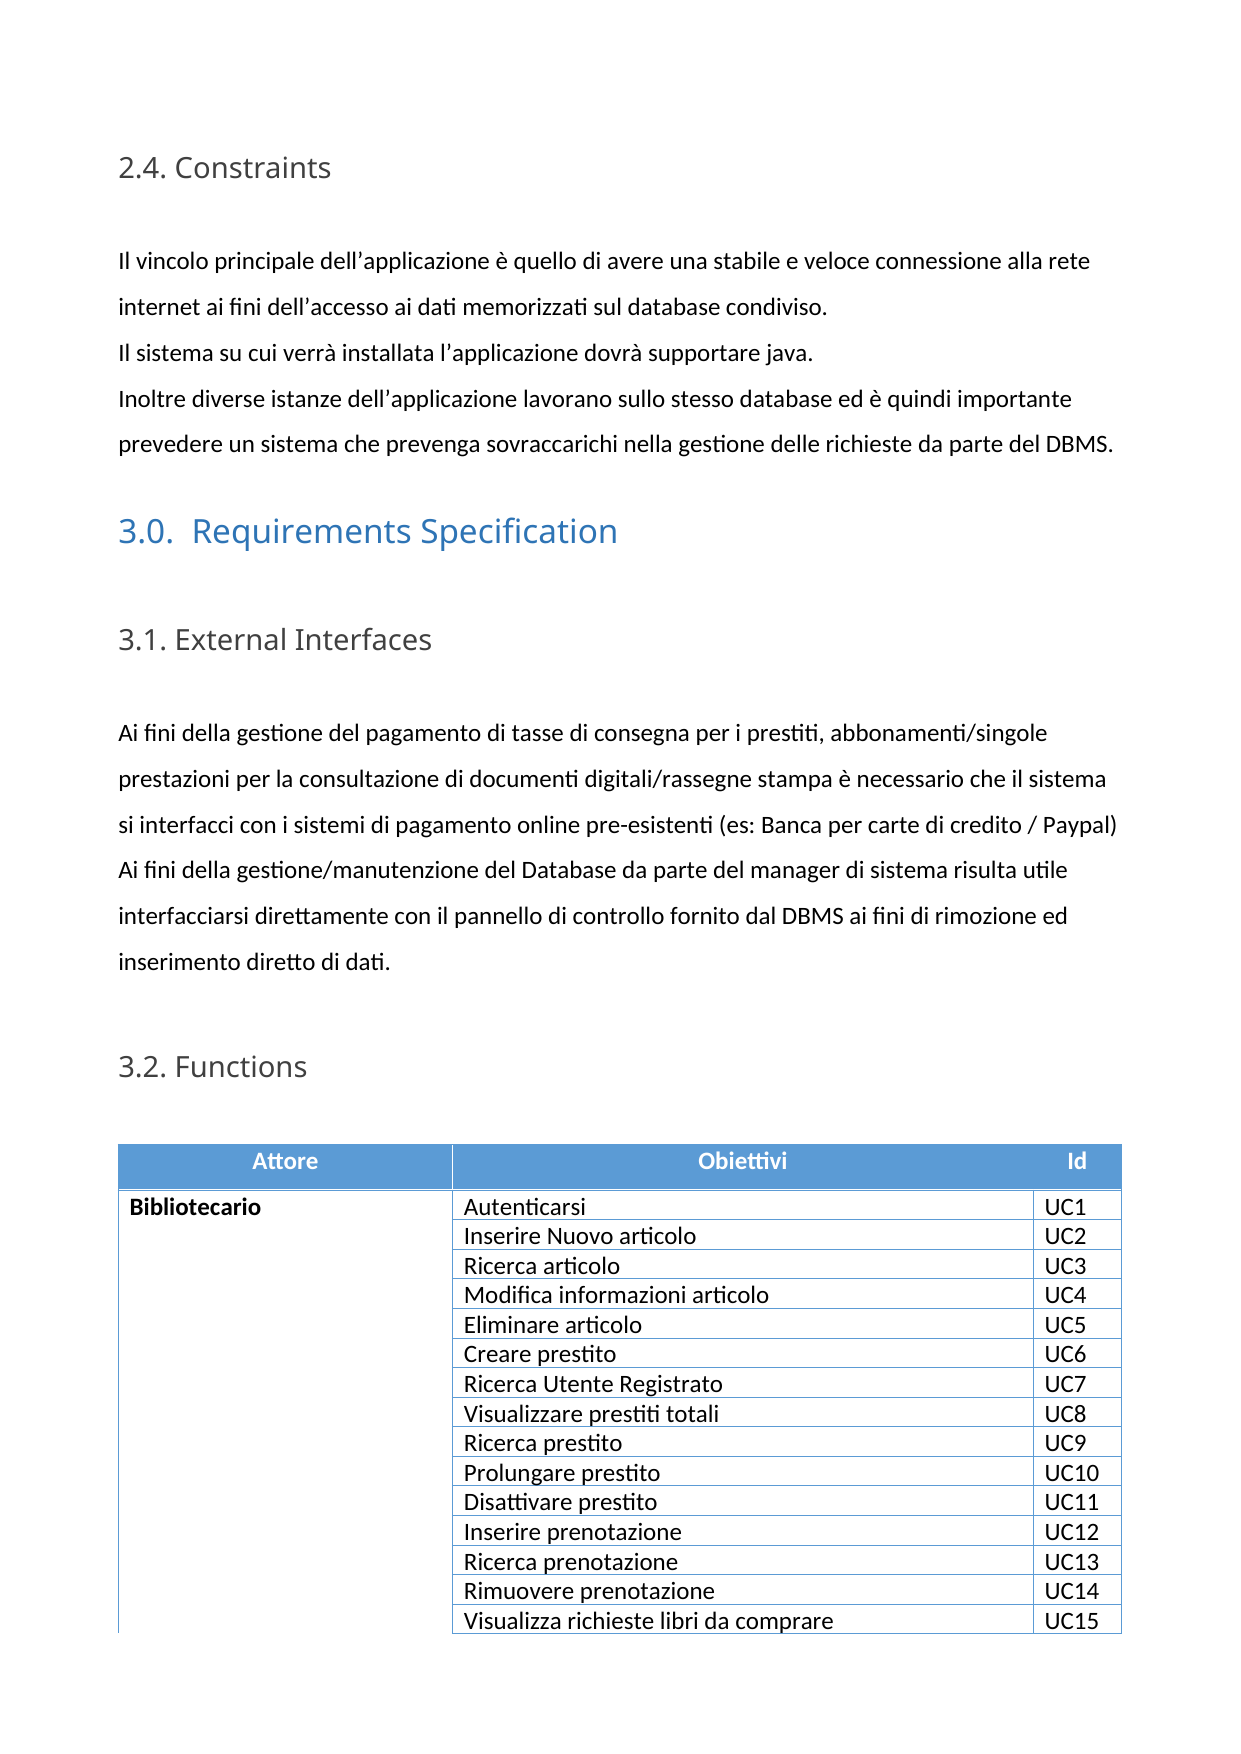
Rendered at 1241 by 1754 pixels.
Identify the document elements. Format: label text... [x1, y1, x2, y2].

table_cell UC4 [1034, 1279, 1121, 1308]
table_cell Visualizzare prestiti totali [453, 1398, 1033, 1426]
table_cell Ricerca Utente Registrato [453, 1368, 1033, 1397]
table_header Obiettivi [453, 1145, 1033, 1189]
table_header Id [1033, 1145, 1121, 1189]
table_cell Rimuovere prenotazione [453, 1575, 1033, 1604]
table_header Attore [119, 1145, 452, 1189]
text Ai fini della gestione del pagamento di tasse di consegna per i prestiti, abbonamenti/singole prestazioni per la consultazione di documenti digitali/rassegne stampa è necessario che il sistema si interfacci con i sistemi di pagamento online pre-esistenti (es: Banca per carte di credito / Paypal) [118, 717, 1122, 839]
text Inoltre diverse istanze dell’applicazione lavorano sullo stesso database ed è quindi importante prevedere un sistema che prevenga sovraccarichi nella gestione delle richieste da parte del DBMS. [118, 383, 1122, 459]
table_cell UC14 [1034, 1575, 1121, 1604]
table_cell UC15 [1034, 1605, 1121, 1633]
table_cell UC5 [1034, 1309, 1121, 1337]
table_cell Prolungare prestito [453, 1457, 1033, 1485]
subtitle 3.0. Requirements Specification [118, 507, 1122, 553]
table_cell Inserire Nuovo articolo [453, 1220, 1033, 1249]
table_cell Visualizza richieste libri da comprare [453, 1605, 1033, 1633]
table_cell Modifica informazioni articolo [453, 1279, 1033, 1308]
subtitle 2.4. Constraints [118, 148, 1122, 187]
table_cell UC6 [1034, 1339, 1121, 1367]
table_cell Inserire prenotazione [453, 1516, 1033, 1544]
table_cell UC2 [1034, 1220, 1121, 1249]
table_cell UC13 [1034, 1546, 1121, 1574]
text Il vincolo principale dell’applicazione è quello di avere una stabile e veloce connessione alla rete internet ai fini dell’accesso ai dati memorizzati sul database condiviso. [118, 246, 1122, 322]
table_cell Creare prestito [453, 1339, 1033, 1367]
table_cell Bibliotecario [119, 1191, 452, 1633]
text Ai fini della gestione/manutenzione del Database da parte del manager di sistema risulta utile interfacciarsi direttamente con il pannello di controllo fornito dal DBMS ai fini di rimozione ed inserimento diretto di dati. [118, 854, 1122, 977]
table_cell UC12 [1034, 1516, 1121, 1544]
table_cell Ricerca articolo [453, 1250, 1033, 1278]
subtitle 3.1. External Interfaces [118, 619, 1122, 659]
table_cell UC11 [1034, 1486, 1121, 1515]
table_cell UC8 [1034, 1398, 1121, 1426]
table_cell Autenticarsi [453, 1191, 1033, 1219]
table_cell Eliminare articolo [453, 1309, 1033, 1337]
table_cell UC3 [1034, 1250, 1121, 1278]
table_cell UC9 [1034, 1427, 1121, 1456]
subtitle 3.2. Functions [118, 1046, 1122, 1086]
table_cell UC1 [1034, 1191, 1121, 1219]
text Il sistema su cui verrà installata l’applicazione dovrà supportare java. [118, 337, 1122, 367]
table_cell UC7 [1034, 1368, 1121, 1397]
table_cell Ricerca prestito [453, 1427, 1033, 1456]
table_cell Disattivare prestito [453, 1486, 1033, 1515]
table_cell Ricerca prenotazione [453, 1546, 1033, 1574]
table_cell UC10 [1034, 1457, 1121, 1485]
